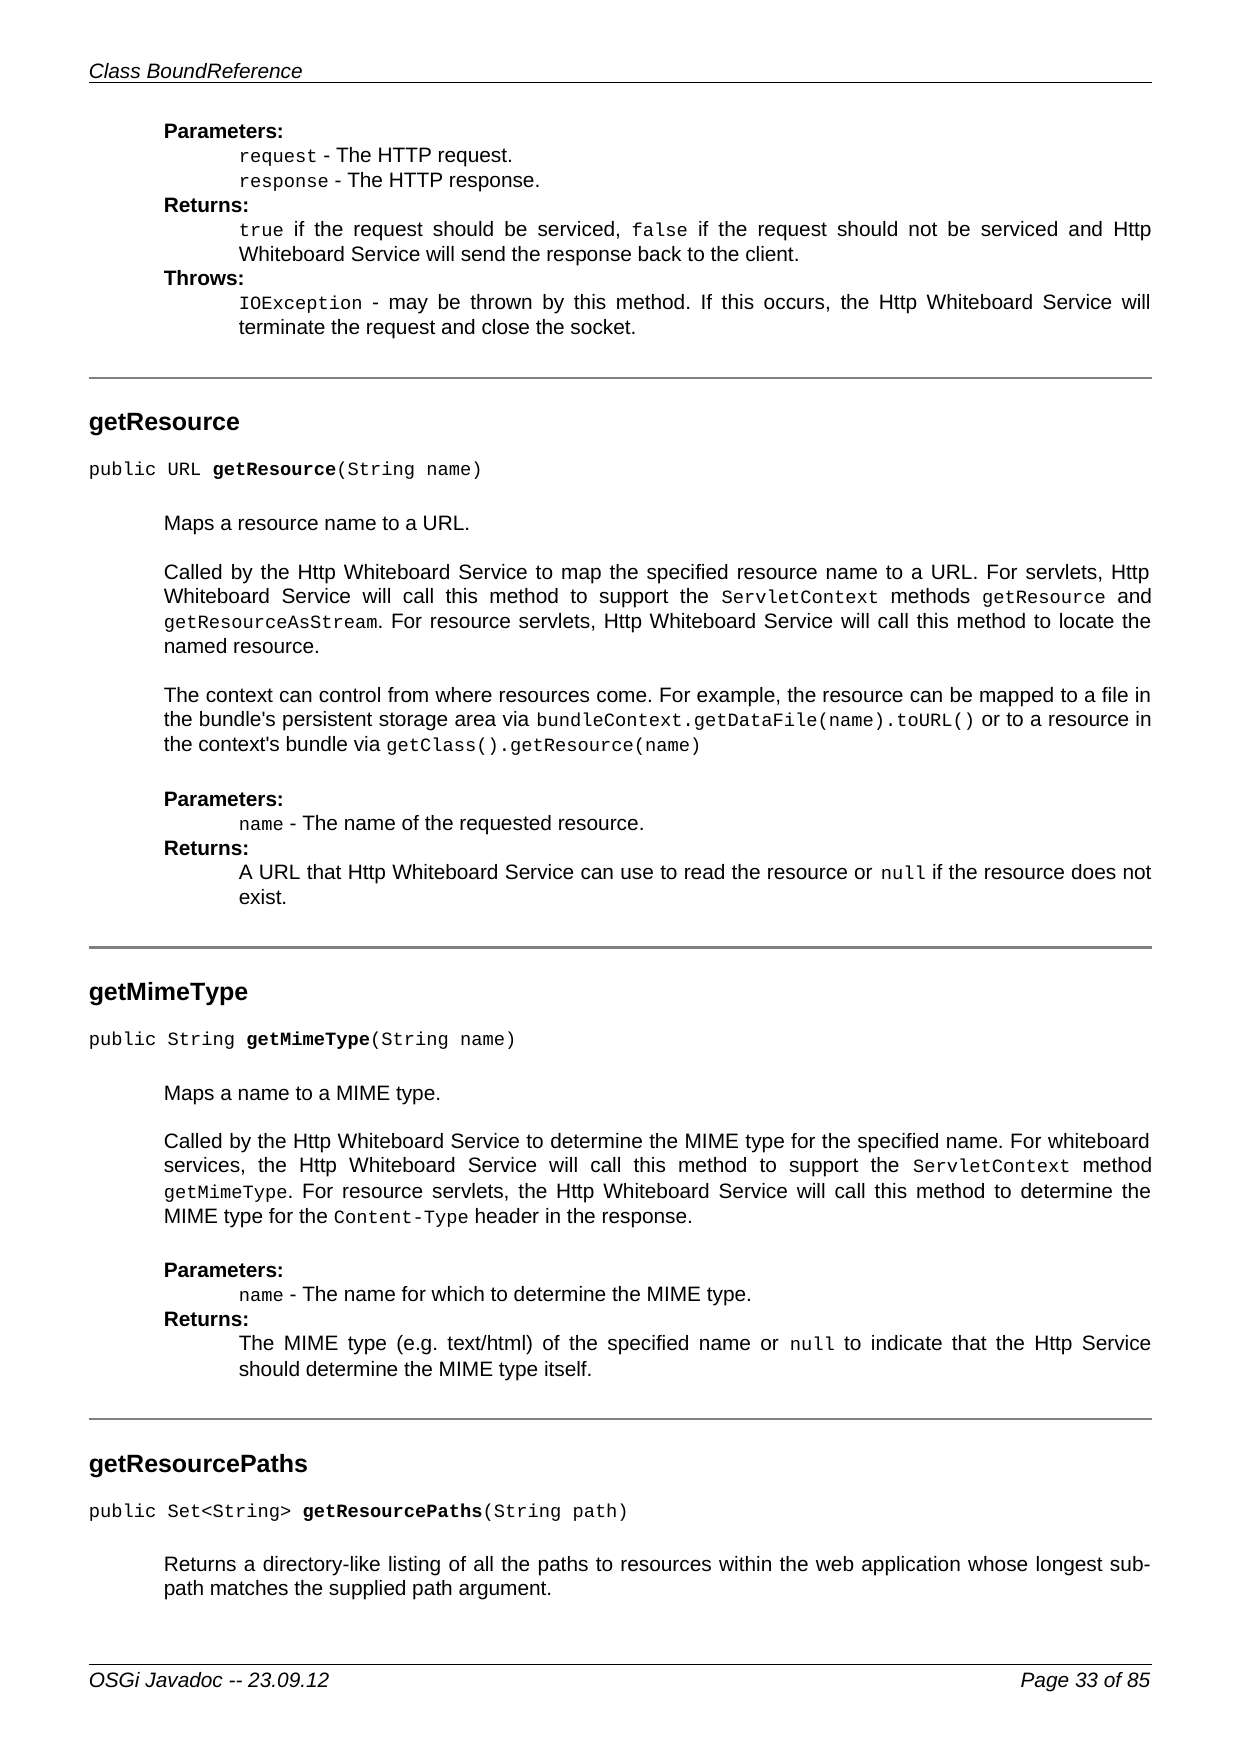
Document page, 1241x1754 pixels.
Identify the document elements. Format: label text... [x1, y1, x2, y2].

text Throws: [163, 266, 1152, 290]
text public URL getResource(String name) [88, 460, 1152, 481]
text public Set<String> getResourcePaths(String path) [88, 1501, 1152, 1523]
text Maps a resource name to a URL. [163, 511, 1152, 534]
text A URL that Http Whiteboard Service can use to read the resource or null if the resource does not exist. [238, 859, 1152, 909]
text Parameters: [163, 786, 1152, 810]
text The MIME type (e.g. text/html) of the specified name or null to indicate that the Http Service should determine the MIME type itself. [238, 1331, 1152, 1380]
text Called by the Http Whiteboard Service to determine the MIME type for the specified name. For whiteboard services, the Http Whiteboard Service will call this method to support the ServletContext method getMimeType. For resource servlets, the Http Whiteboard Service will call this method to determine the MIME type for the Content-Type header in the response. [163, 1129, 1152, 1229]
text true if the request should be serviced, false if the request should not be serviced and Http Whiteboard Service will send the response back to the client. [238, 217, 1152, 266]
text response - The HTTP response. [238, 168, 1152, 193]
text Parameters: [163, 118, 1152, 142]
text Returns: [163, 193, 1152, 217]
text Returns: [163, 1307, 1152, 1331]
text request - The HTTP request. [238, 142, 1152, 168]
text Returns: [163, 836, 1152, 859]
text Called by the Http Whiteboard Service to map the specified resource name to a URL. For servlets, Http Whiteboard Service will call this method to support the ServletContext methods getResource and getResourceAsStream. For resource servlets, Http Whiteboard Service will call this method to locate the named resource. [163, 559, 1152, 658]
text name - The name of the requested resource. [238, 810, 1152, 836]
text IOException - may be thrown by this method. If this occurs, the Http Whiteboard Service will terminate the request and close the socket. [238, 290, 1152, 339]
text public String getMimeType(String name) [88, 1030, 1152, 1051]
subtitle getMimeType [88, 977, 1152, 1006]
text name - The name for which to determine the MIME type. [238, 1282, 1152, 1307]
subtitle getResource [88, 407, 1152, 436]
text Maps a name to a MIME type. [163, 1080, 1152, 1104]
text The context can control from where resources come. For example, the resource can be mapped to a file in the bundle's persistent storage area via bundleContext.getDataFile(name).toURL() or to a resource in the context's bundle via getClass().getResource(name) [163, 683, 1152, 757]
text Parameters: [163, 1258, 1152, 1282]
text Returns a directory-like listing of all the paths to resources within the web application whose longest sub-path matches the supplied path argument. [163, 1552, 1152, 1600]
subtitle getResourcePaths [88, 1448, 1152, 1477]
